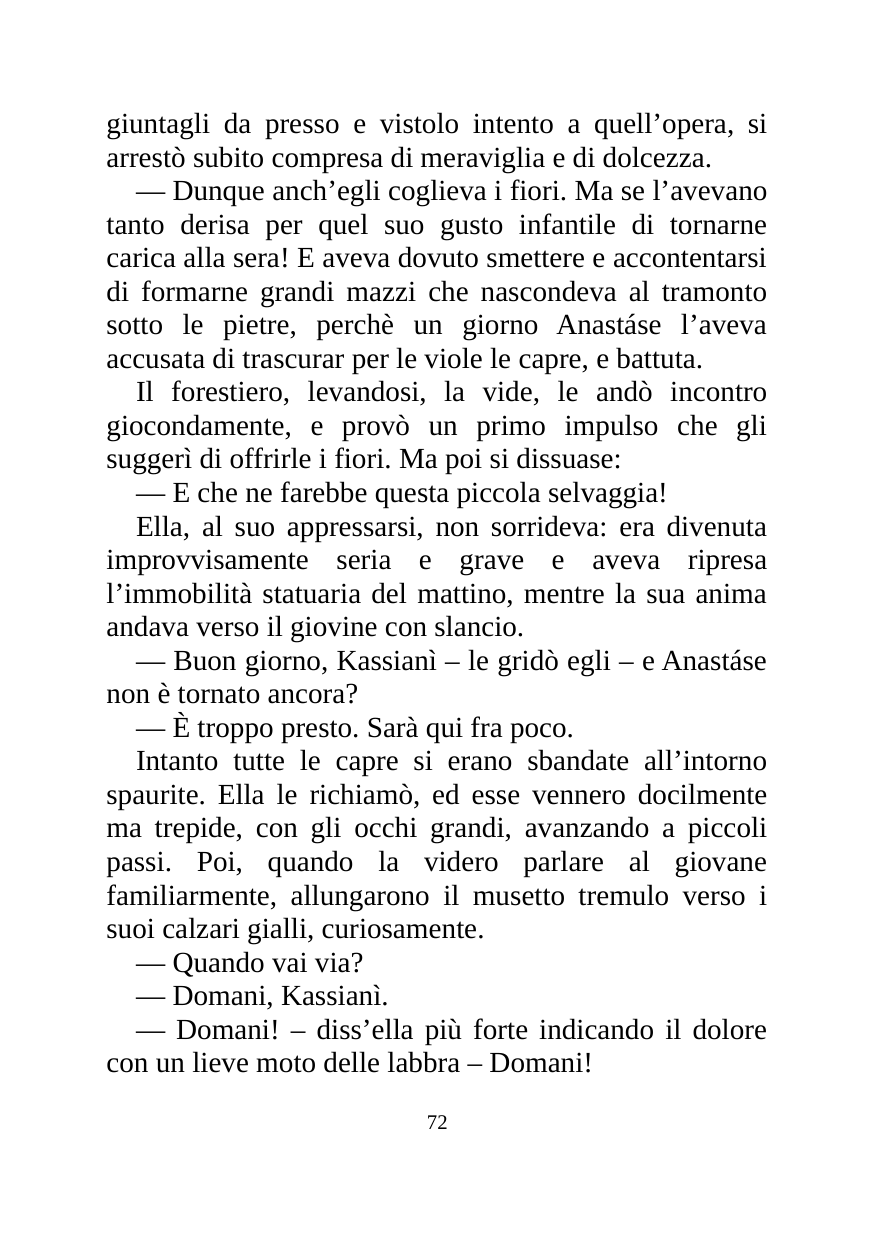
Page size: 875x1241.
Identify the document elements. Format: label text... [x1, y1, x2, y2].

text — Buon giorno, Kassianì – le gridò egli – e Anastáse non è tornato ancora? [106, 643, 768, 710]
text giuntagli da presso e vistolo intento a quell’opera, si arrestò subito compresa di meraviglia e di dolcezza. [106, 106, 768, 173]
text — Domani! – diss’ella più forte indicando il dolore con un lieve moto delle labbra – Domani! [106, 1012, 768, 1079]
text — È troppo presto. Sarà qui fra poco. [106, 710, 768, 743]
text Ella, al suo appressarsi, non sorrideva: era divenuta improvvisamente seria e grave e aveva ripresa l’immobilità statuaria del mattino, mentre la sua anima andava verso il giovine con slancio. [106, 509, 768, 643]
text Il forestiero, levandosi, la vide, le andò incontro giocondamente, e provò un primo impulso che gli suggerì di offrirle i fiori. Ma poi si dissuase: [106, 374, 768, 475]
text Intanto tutte le capre si erano sbandate all’intorno spaurite. Ella le richiamò, ed esse vennero docilmente ma trepide, con gli occhi grandi, avanzando a piccoli passi. Poi, quando la videro parlare al giovane familiarmente, allungarono il musetto tremulo verso i suoi calzari gialli, curiosamente. [106, 743, 768, 945]
text — Dunque anch’egli coglieva i fiori. Ma se l’avevano tanto derisa per quel suo gusto infantile di tornarne carica alla sera! E aveva dovuto smettere e accontentarsi di formarne grandi mazzi che nascondeva al tramonto sotto le pietre, perchè un giorno Anastáse l’aveva accusata di trascurar per le viole le capre, e battuta. [106, 173, 768, 374]
text — Quando vai via? [106, 945, 768, 978]
text — E che ne farebbe questa piccola selvaggia! [106, 475, 768, 509]
text — Domani, Kassianì. [106, 978, 768, 1012]
